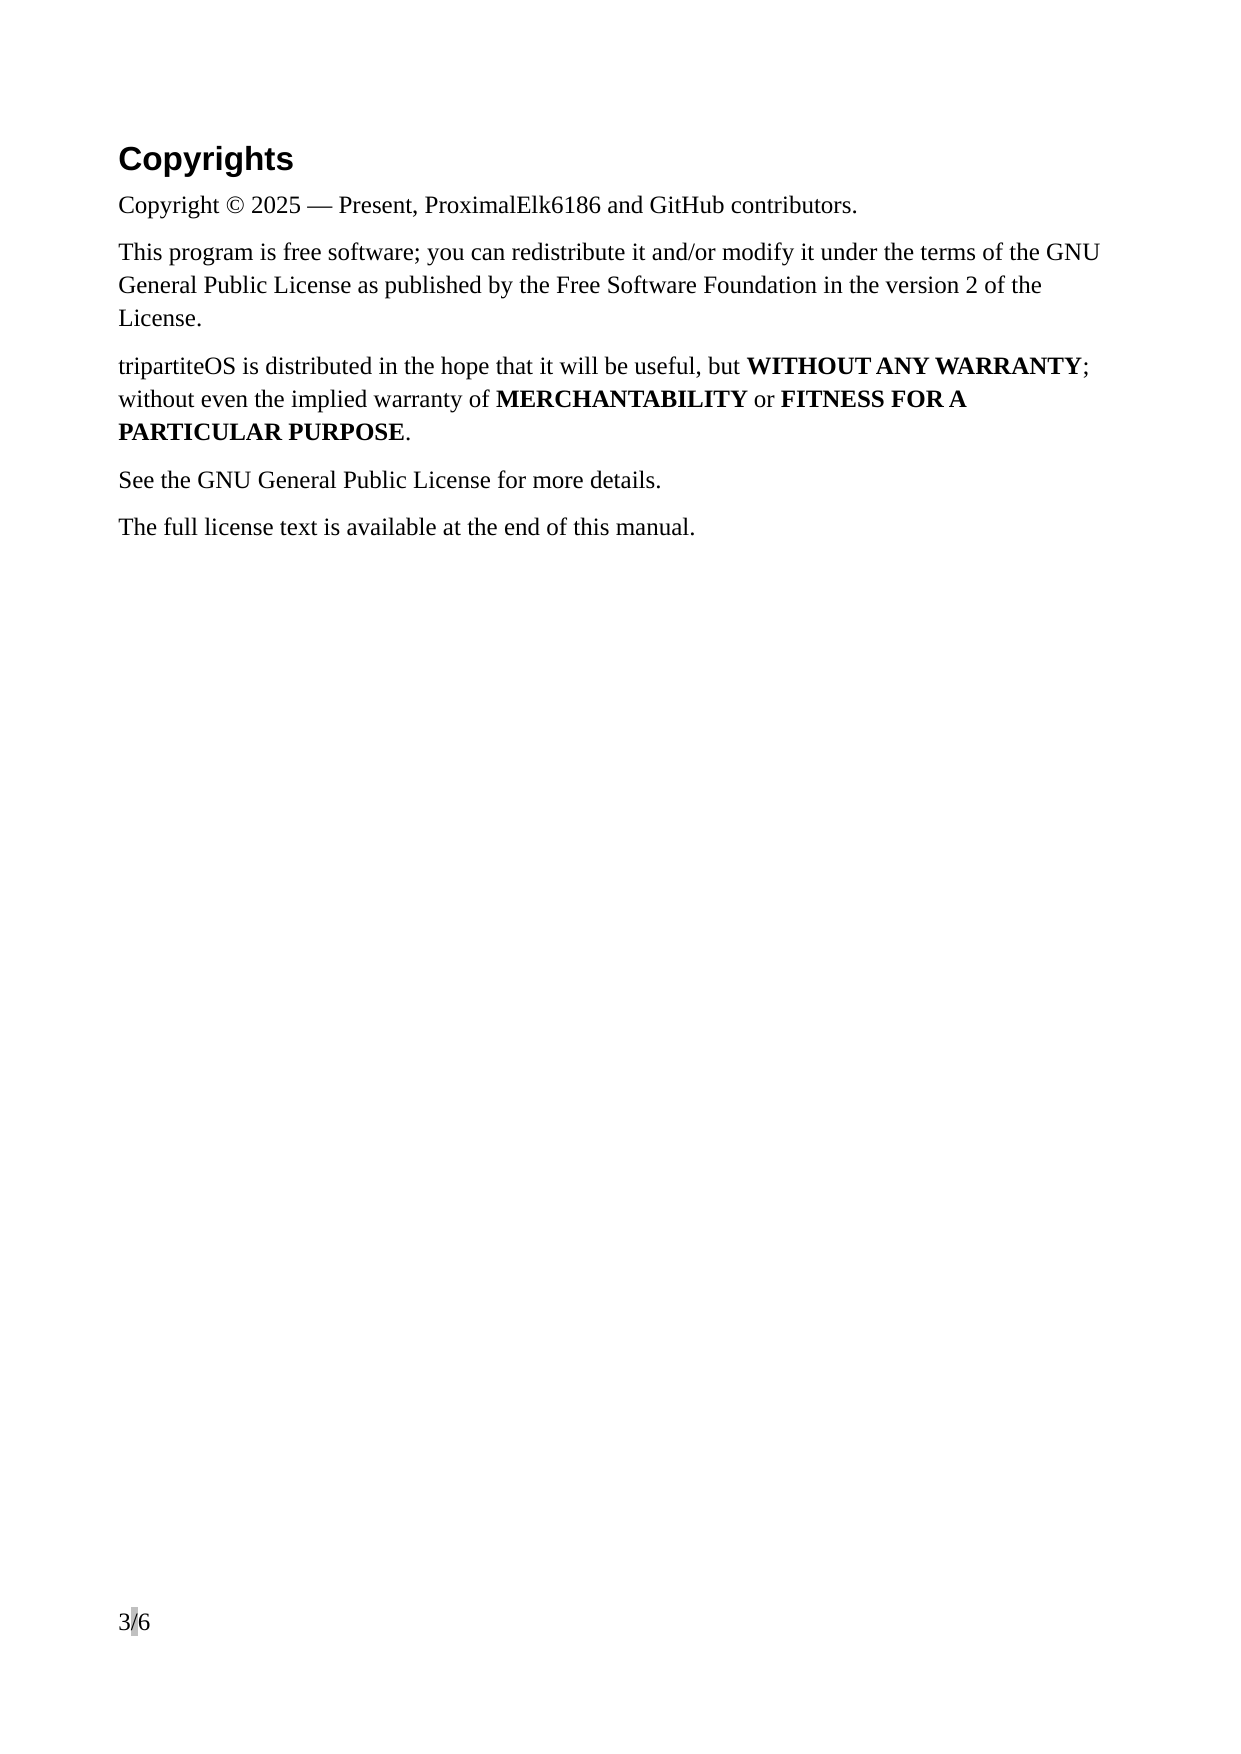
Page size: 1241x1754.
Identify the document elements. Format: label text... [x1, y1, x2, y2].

text The full license text is available at the end of this manual. [118, 512, 1122, 541]
text This program is free software; you can redistribute it and/or modify it under the terms of the GNU General Public License as published by the Free Software Foundation in the version 2 of the License. [118, 237, 1122, 332]
text See the GNU General Public License for more details. [118, 465, 1122, 493]
text Copyright © 2025 — Present, ProximalElk6186 and GitHub contributors. [118, 190, 1122, 219]
subtitle Copyrights [118, 139, 1122, 177]
text tripartiteOS is distributed in the hope that it will be useful, but WITHOUT ANY WARRANTY; without even the implied warranty of MERCHANTABILITY or FITNESS FOR A PARTICULAR PURPOSE. [118, 351, 1122, 446]
